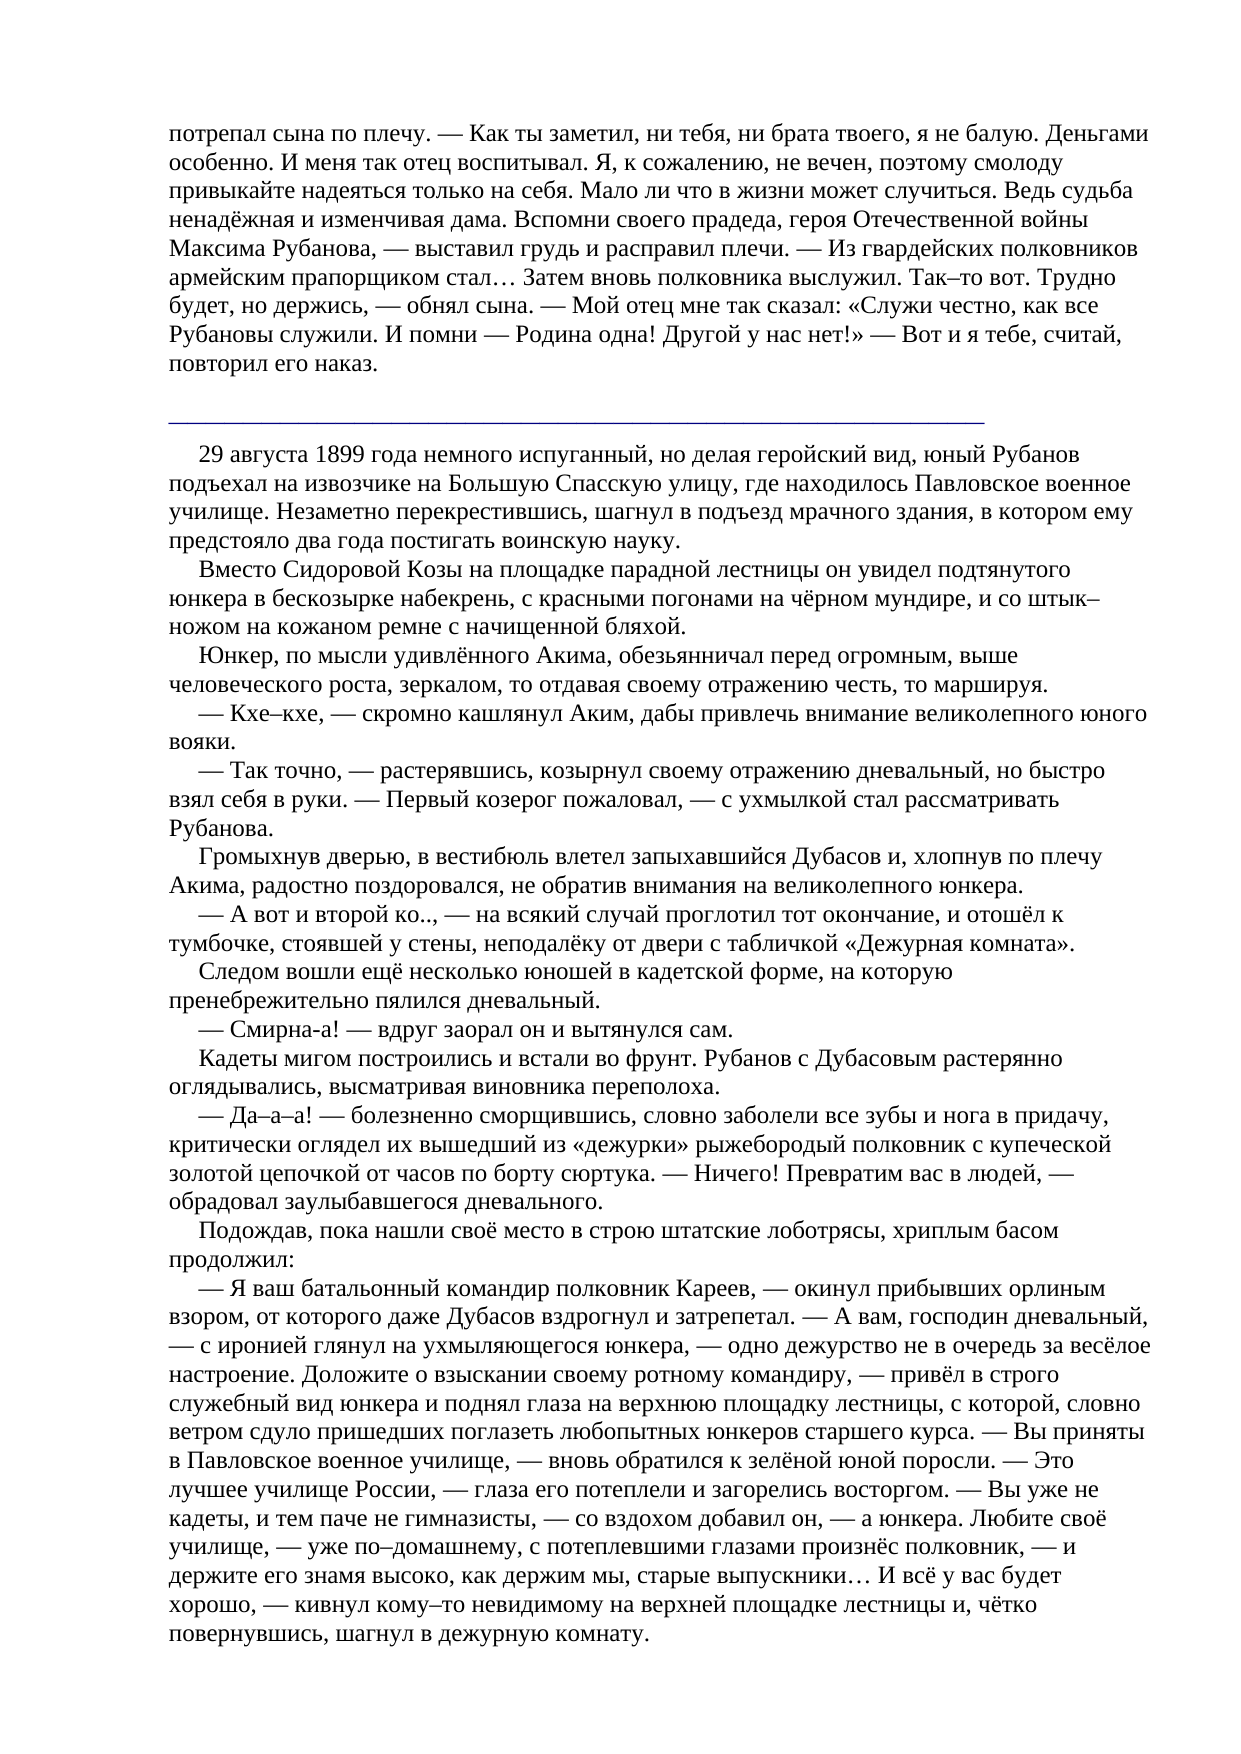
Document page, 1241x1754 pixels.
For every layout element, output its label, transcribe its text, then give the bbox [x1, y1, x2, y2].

text — А вот и второй ко.., — на всякий случай проглотил тот окончание, и отошёл к тумбочке, стоявшей у стены, неподалёку от двери с табличкой «Дежурная комната». [169, 899, 1152, 956]
text — Да–а–а! — болезненно сморщившись, словно заболели все зубы и нога в придачу, критически оглядел их вышедший из «дежурки» рыжебородый полковник с купеческой золотой цепочкой от часов по борту сюртука. — Ничего! Превратим вас в людей, — обрадовал заулыбавшегося дневального. [169, 1100, 1152, 1215]
text потрепал сына по плечу. — Как ты заметил, ни тебя, ни брата твоего, я не балую. Деньгами особенно. И меня так отец воспитывал. Я, к сожалению, не вечен, поэтому смолоду привыкайте надеяться только на себя. Мало ли что в жизни может случиться. Ведь судьба ненадёжная и изменчивая дама. Вспомни своего прадеда, героя Отечественной войны Максима Рубанова, — выставил грудь и расправил плечи. — Из гвардейских полковников армейским прапорщиком стал… Затем вновь полковника выслужил. Так–то вот. Трудно будет, но держись, — обнял сына. — Мой отец мне так сказал: «Служи честно, как все Рубановы служили. И помни — Родина одна! Другой у нас нет!» — Вот и я тебе, считай, повторил его наказ. [169, 118, 1152, 377]
text — Кхе–кхе, — скромно кашлянул Аким, дабы привлечь внимание великолепного юного вояки. [169, 698, 1152, 755]
subtitle ____________________________________________ [169, 389, 1152, 427]
text 29 августа 1899 года немного испуганный, но делая геройский вид, юный Рубанов подъехал на извозчике на Большую Спасскую улицу, где находилось Павловское военное училище. Незаметно перекрестившись, шагнул в подъезд мрачного здания, в котором ему предстояло два года постигать воинскую науку. [169, 439, 1152, 554]
text Следом вошли ещё несколько юношей в кадетской форме, на которую пренебрежительно пялился дневальный. [169, 956, 1152, 1014]
text Подождав, пока нашли своё место в строю штатские лоботрясы, хриплым басом продолжил: [169, 1215, 1152, 1273]
text Вместо Сидоровой Козы на площадке парадной лестницы он увидел подтянутого юнкера в бескозырке набекрень, с красными погонами на чёрном мундире, и со штык–ножом на кожаном ремне с начищенной бляхой. [169, 554, 1152, 640]
text — Смирна-а! — вдруг заорал он и вытянулся сам. [169, 1014, 1152, 1043]
text — Я ваш батальонный командир полковник Кареев, — окинул прибывших орлиным взором, от которого даже Дубасов вздрогнул и затрепетал. — А вам, господин дневальный, — с иронией глянул на ухмыляющегося юнкера, — одно дежурство не в очередь за весёлое настроение. Доложите о взыскании своему ротному командиру, — привёл в строго служебный вид юнкера и поднял глаза на верхнюю площадку лестницы, с которой, словно ветром сдуло пришедших поглазеть любопытных юнкеров старшего курса. — Вы приняты в Павловское военное училище, — вновь обратился к зелёной юной поросли. — Это лучшее училище России, — глаза его потеплели и загорелись восторгом. — Вы уже не кадеты, и тем паче не гимназисты, — со вздохом добавил он, — а юнкера. Любите своё училище, — уже по–домашнему, с потеплевшими глазами произнёс полковник, — и держите его знамя высоко, как держим мы, старые выпускники… И всё у вас будет хорошо, — кивнул кому–то невидимому на верхней площадке лестницы и, чётко повернувшись, шагнул в дежурную комнату. [169, 1273, 1152, 1646]
text Юнкер, по мысли удивлённого Акима, обезьянничал перед огромным, выше человеческого роста, зеркалом, то отдавая своему отражению честь, то маршируя. [169, 640, 1152, 698]
text Кадеты мигом построились и встали во фрунт. Рубанов с Дубасовым растерянно оглядывались, высматривая виновника переполоха. [169, 1043, 1152, 1100]
text Громыхнув дверью, в вестибюль влетел запыхавшийся Дубасов и, хлопнув по плечу Акима, радостно поздоровался, не обратив внимания на великолепного юнкера. [169, 841, 1152, 899]
text — Так точно, — растерявшись, козырнул своему отражению дневальный, но быстро взял себя в руки. — Первый козерог пожаловал, — с ухмылкой стал рассматривать Рубанова. [169, 755, 1152, 841]
